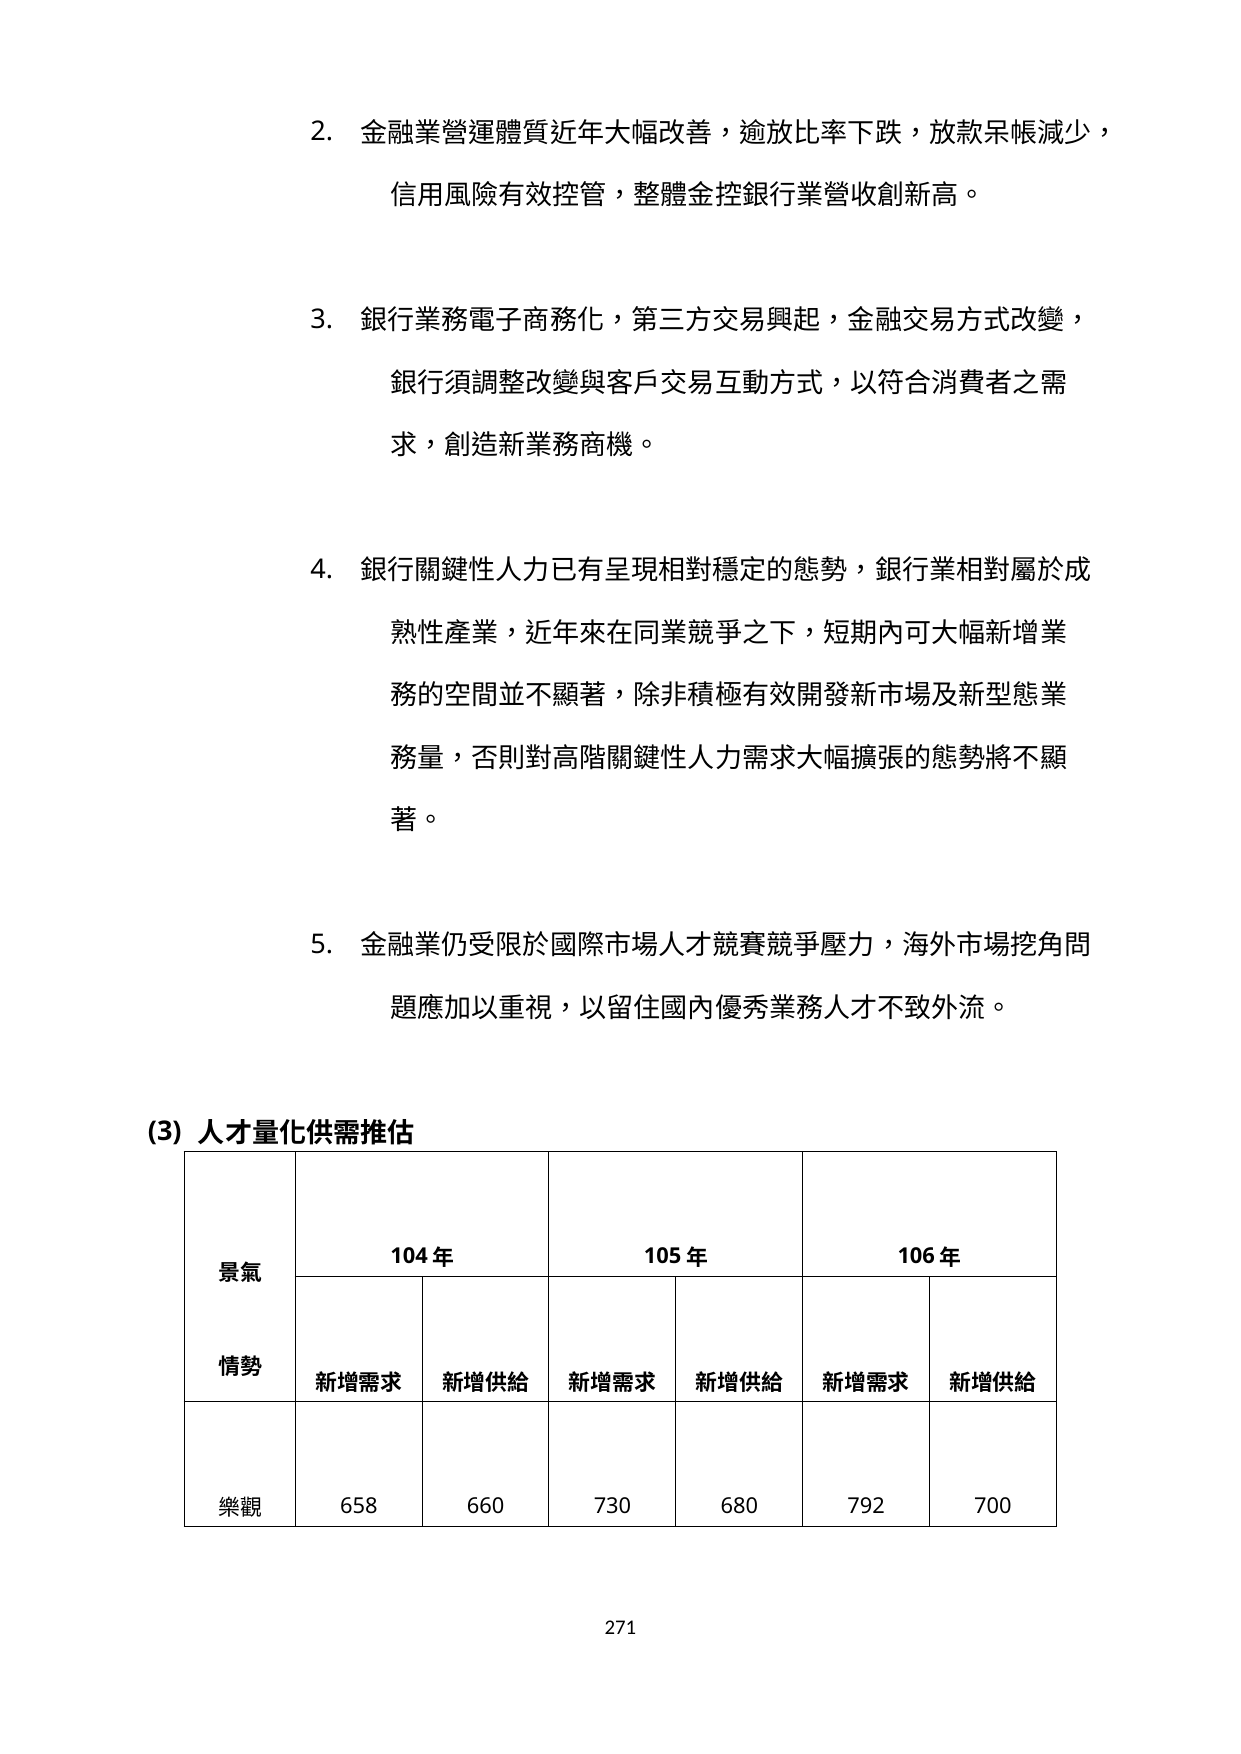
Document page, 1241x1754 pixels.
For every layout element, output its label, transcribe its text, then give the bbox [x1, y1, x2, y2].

table_header 105年 [549, 1152, 802, 1276]
table_cell 792 [803, 1402, 929, 1526]
list 銀行業務電子商務化，第三方交易興起，金融交易方式改變，銀行須調整改變與客戶交易互動方式，以符合消費者之需求，創造新業務商機。 [310, 276, 1092, 464]
list 銀行關鍵性人力已有呈現相對穩定的態勢，銀行業相對屬於成熟性產業，近年來在同業競爭之下，短期內可大幅新增業務的空間並不顯著，除非積極有效開發新市場及新型態業務量，否則對高階關鍵性人力需求大幅擴張的態勢將不顯著。 [310, 526, 1092, 839]
table_cell 680 [676, 1402, 802, 1526]
table_header 景氣 情勢 [185, 1152, 295, 1401]
table_header 104年 [296, 1152, 548, 1276]
table_cell 新增需求 [549, 1277, 675, 1401]
list 人才量化供需推估 [148, 1089, 1092, 1151]
table_header 106年 [803, 1152, 1056, 1276]
table_cell 樂觀 [185, 1402, 295, 1526]
table_cell 700 [930, 1402, 1056, 1526]
table_cell 新增需求 [296, 1277, 422, 1401]
table_cell 新增供給 [676, 1277, 802, 1401]
table_cell 730 [549, 1402, 675, 1526]
table_cell 新增供給 [423, 1277, 548, 1401]
table_cell 新增供給 [930, 1277, 1056, 1401]
list 金融業營運體質近年大幅改善，逾放比率下跌，放款呆帳減少，信用風險有效控管，整體金控銀行業營收創新高。 [310, 89, 1092, 214]
table_cell 658 [296, 1402, 422, 1526]
list 金融業仍受限於國際市場人才競賽競爭壓力，海外市場挖角問題應加以重視，以留住國內優秀業務人才不致外流。 [310, 901, 1092, 1026]
table_cell 新增需求 [803, 1277, 929, 1401]
table_cell 660 [423, 1402, 548, 1526]
